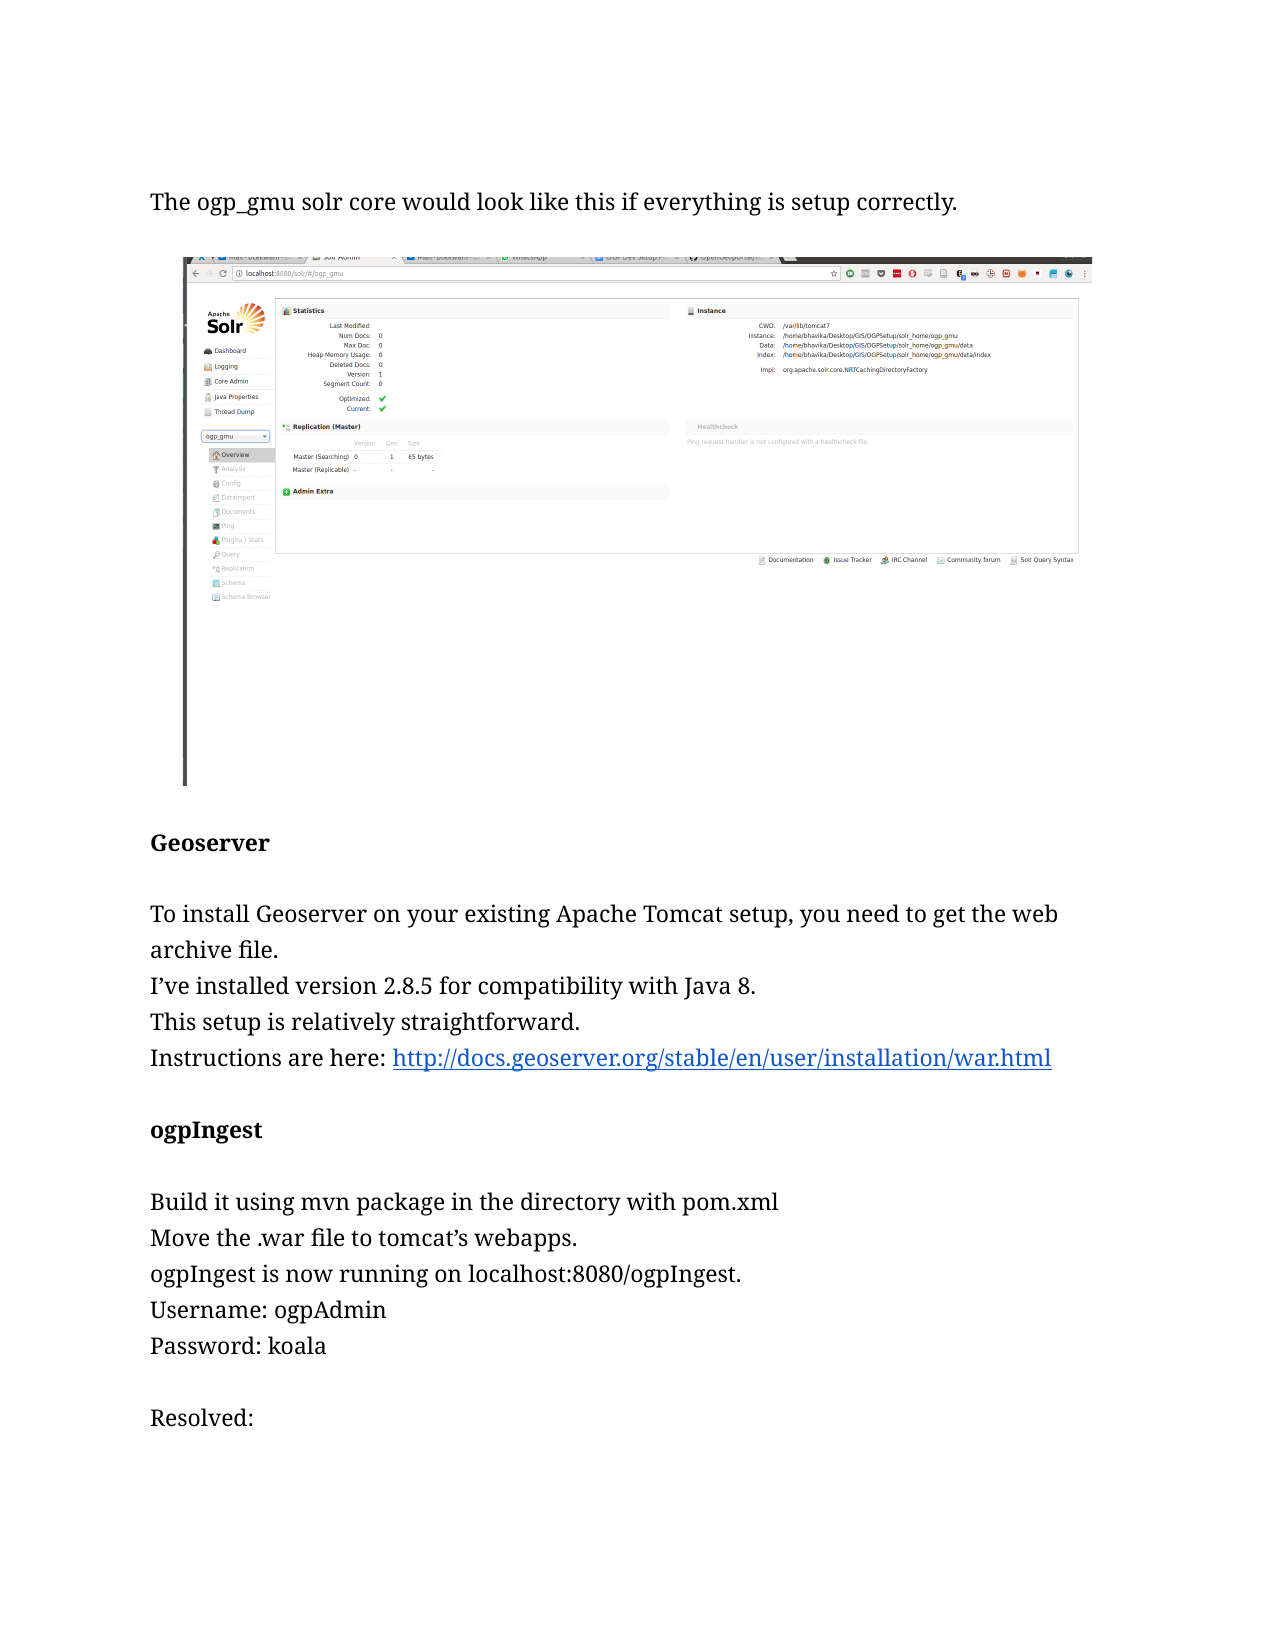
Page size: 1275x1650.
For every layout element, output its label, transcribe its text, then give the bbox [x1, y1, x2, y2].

text ogpIngest is now running on localhost:8080/ogpIngest. [150, 1258, 1125, 1289]
text I’ve installed version 2.8.5 for compatibility with Java 8. [150, 970, 1125, 1002]
text Resolved: [150, 1402, 1125, 1433]
text Instructions are here: http://docs.geoserver.org/stable/en/user/installation/war.html [150, 1042, 1125, 1073]
text Move the .war file to tomcat’s webapps. [150, 1222, 1125, 1253]
picture [182, 257, 1093, 786]
text This setup is relatively straightforward. [150, 1006, 1125, 1037]
text Build it using mvn package in the directory with pom.xml [150, 1186, 1125, 1217]
text Password: koala [150, 1330, 1125, 1361]
text ogpIngest [150, 1114, 1125, 1145]
text The ogp_gmu solr core would look like this if everything is setup correctly. [150, 186, 1125, 217]
text Username: ogpAdmin [150, 1294, 1125, 1325]
text Geoserver [150, 827, 1125, 858]
text To install Geoserver on your existing Apache Tomcat setup, you need to get the web archive file. [150, 898, 1125, 966]
